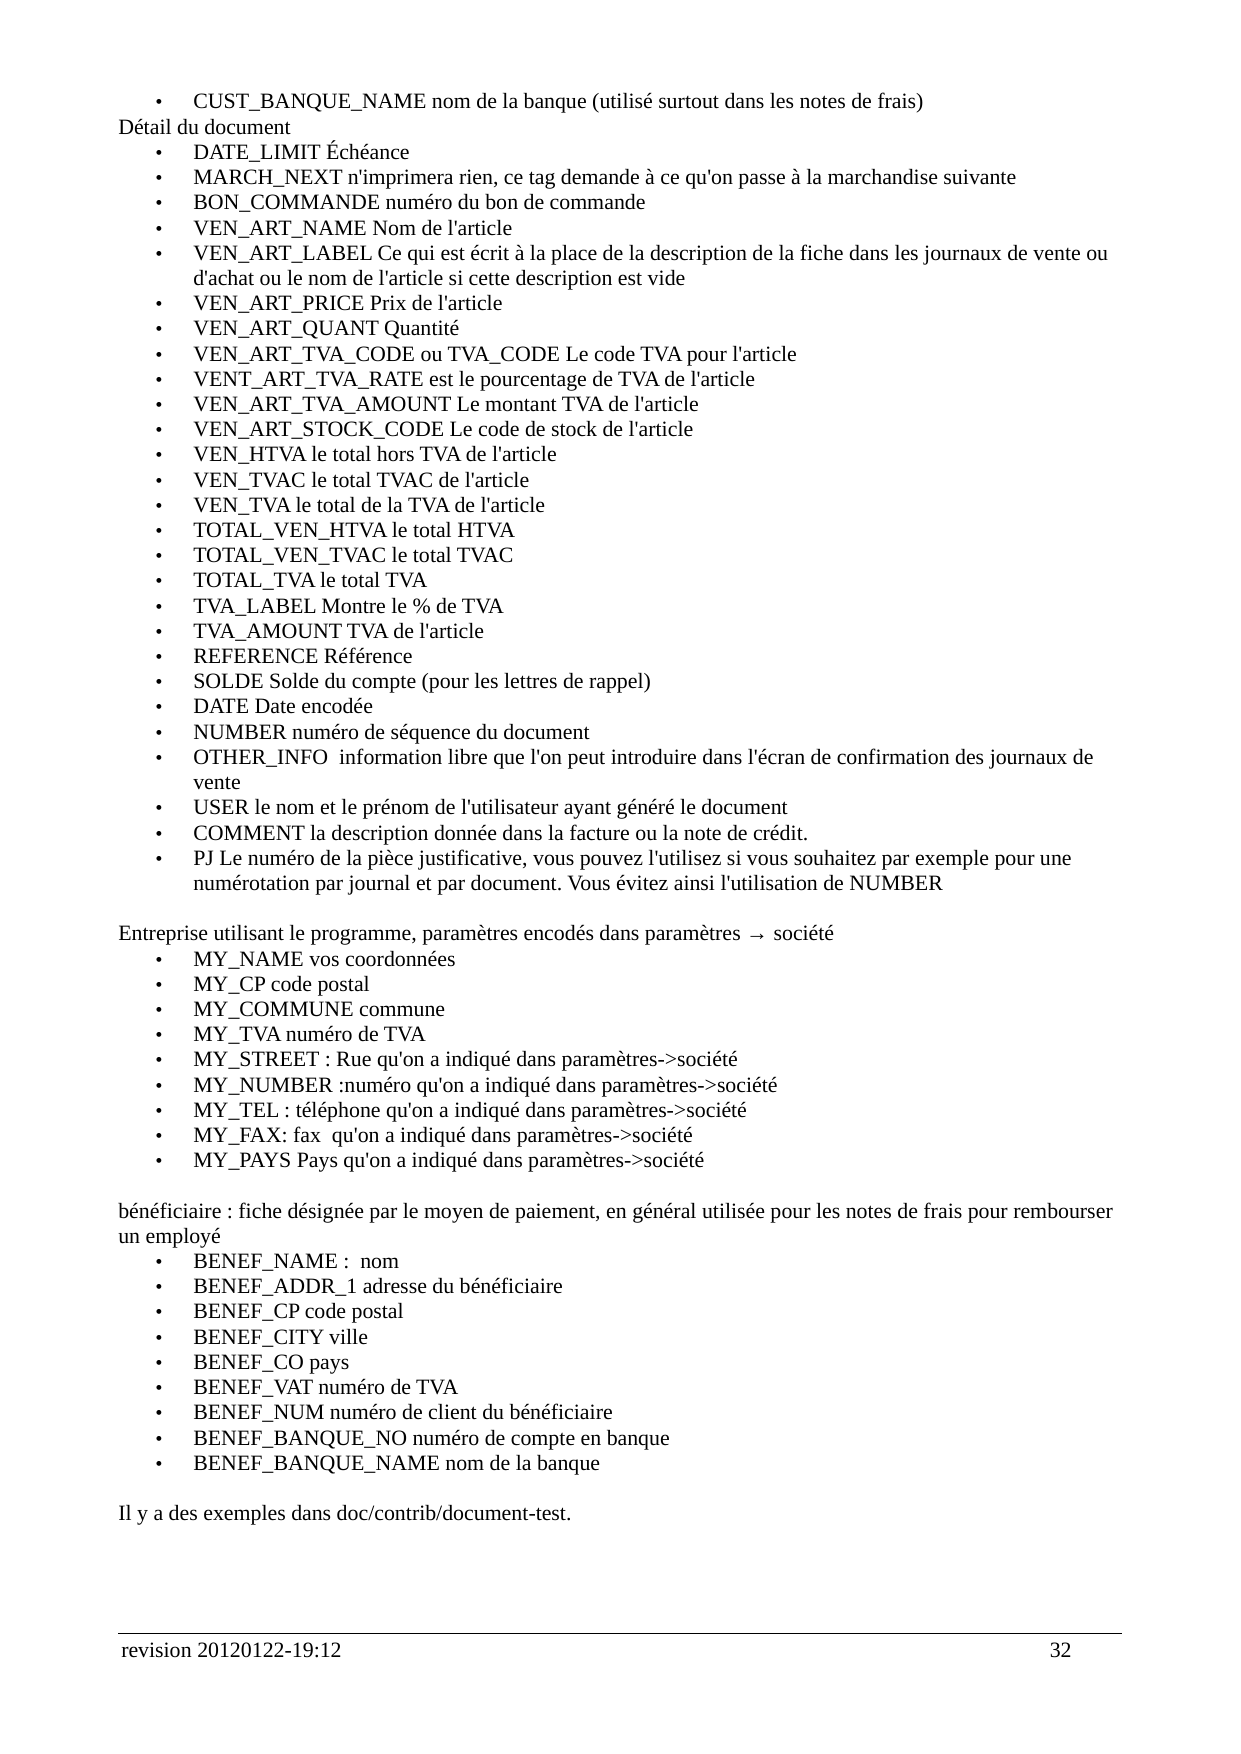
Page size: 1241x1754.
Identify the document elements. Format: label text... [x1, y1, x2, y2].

list DATE Date encodée [156, 693, 1122, 719]
list DATE_LIMIT Échéance [156, 139, 1122, 164]
list BENEF_CITY ville [156, 1324, 1122, 1349]
list BENEF_BANQUE_NAME nom de la banque [156, 1450, 1122, 1475]
list MY_PAYS Pays qu'on a indiqué dans paramètres->société [156, 1147, 1122, 1172]
list MY_TVA numéro de TVA [156, 1021, 1122, 1046]
list VEN_ART_QUANT Quantité [156, 315, 1122, 341]
list REFERENCE Référence [156, 643, 1122, 668]
list TOTAL_VEN_TVAC le total TVAC [156, 542, 1122, 567]
list MY_CP code postal [156, 971, 1122, 996]
list VEN_ART_PRICE Prix de l'article [156, 290, 1122, 315]
list CUST_BANQUE_NAME nom de la banque (utilisé surtout dans les notes de frais) [156, 88, 1122, 114]
list BENEF_CO pays [156, 1349, 1122, 1374]
list VEN_ART_NAME Nom de l'article [156, 214, 1122, 240]
text Il y a des exemples dans doc/contrib/document-test. [118, 1500, 1122, 1525]
list USER le nom et le prénom de l'utilisateur ayant généré le document [156, 794, 1122, 819]
list VENT_ART_TVA_RATE est le pourcentage de TVA de l'article [156, 366, 1122, 391]
list PJ Le numéro de la pièce justificative, vous pouvez l'utilisez si vous souhaitez par exemple pour une numérotation par journal et par document. Vous évitez ainsi l'utilisation de NUMBER [156, 845, 1122, 895]
list BENEF_NUM numéro de client du bénéficiaire [156, 1399, 1122, 1424]
list VEN_ART_LABEL Ce qui est écrit à la place de la description de la fiche dans les journaux de vente ou d'achat ou le nom de l'article si cette description est vide [156, 240, 1122, 290]
list VEN_HTVA le total hors TVA de l'article [156, 441, 1122, 467]
list MARCH_NEXT n'imprimera rien, ce tag demande à ce qu'on passe à la marchandise suivante [156, 164, 1122, 189]
list OTHER_INFO information libre que l'on peut introduire dans l'écran de confirmation des journaux de vente [156, 744, 1122, 794]
list BON_COMMANDE numéro du bon de commande [156, 189, 1122, 214]
list MY_COMMUNE commune [156, 996, 1122, 1021]
list BENEF_BANQUE_NO numéro de compte en banque [156, 1424, 1122, 1450]
list MY_FAX: fax qu'on a indiqué dans paramètres->société [156, 1122, 1122, 1147]
list MY_NAME vos coordonnées [156, 946, 1122, 971]
list BENEF_NAME : nom [156, 1248, 1122, 1273]
list VEN_ART_TVA_AMOUNT Le montant TVA de l'article [156, 391, 1122, 416]
list VEN_ART_STOCK_CODE Le code de stock de l'article [156, 416, 1122, 441]
list SOLDE Solde du compte (pour les lettres de rappel) [156, 668, 1122, 693]
list BENEF_VAT numéro de TVA [156, 1374, 1122, 1399]
list BENEF_CP code postal [156, 1298, 1122, 1324]
list VEN_ART_TVA_CODE ou TVA_CODE Le code TVA pour l'article [156, 341, 1122, 366]
list MY_STREET : Rue qu'on a indiqué dans paramètres->société [156, 1046, 1122, 1072]
list MY_NUMBER :numéro qu'on a indiqué dans paramètres->société [156, 1072, 1122, 1097]
list TVA_LABEL Montre le % de TVA [156, 593, 1122, 618]
list BENEF_ADDR_1 adresse du bénéficiaire [156, 1273, 1122, 1298]
text bénéficiaire : fiche désignée par le moyen de paiement, en général utilisée pour les notes de frais pour rembourser un employé [118, 1198, 1122, 1248]
text Détail du document [118, 114, 1122, 139]
list TOTAL_VEN_HTVA le total HTVA [156, 517, 1122, 542]
list TVA_AMOUNT TVA de l'article [156, 618, 1122, 643]
list TOTAL_TVA le total TVA [156, 567, 1122, 593]
list NUMBER numéro de séquence du document [156, 719, 1122, 744]
list VEN_TVAC le total TVAC de l'article [156, 467, 1122, 492]
list COMMENT la description donnée dans la facture ou la note de crédit. [156, 819, 1122, 845]
list MY_TEL : téléphone qu'on a indiqué dans paramètres->société [156, 1097, 1122, 1122]
list VEN_TVA le total de la TVA de l'article [156, 492, 1122, 517]
text Entreprise utilisant le programme, paramètres encodés dans paramètres → société [118, 920, 1122, 946]
